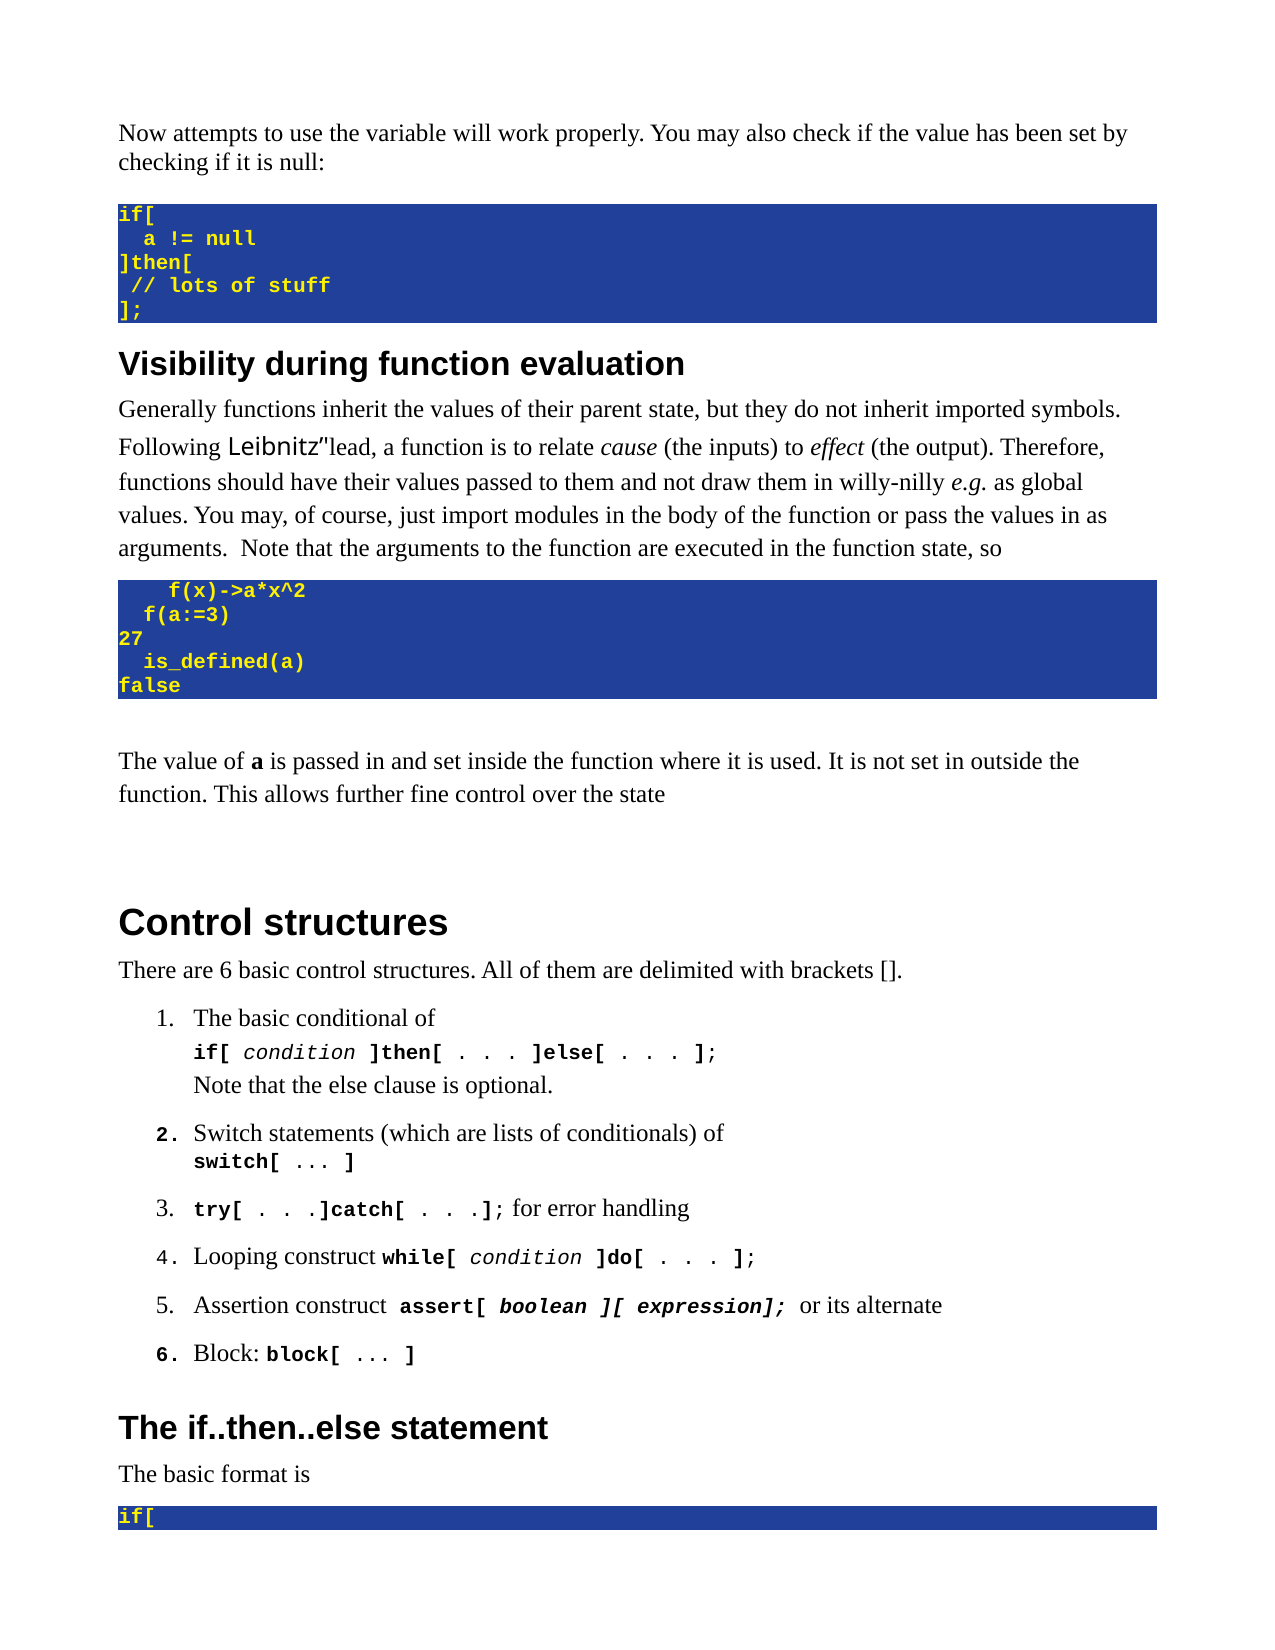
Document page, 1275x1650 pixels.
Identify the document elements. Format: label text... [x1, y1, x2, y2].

text if[ [118, 204, 1157, 228]
text f(a:=3) [118, 604, 1157, 628]
text // lots of stuff [118, 275, 1157, 299]
list Switch statements (which are lists of conditionals) of switch[ ... ] [156, 1118, 1157, 1174]
text The basic format is [118, 1459, 1157, 1487]
list try[ . . .]catch[ . . .]; for error handling [156, 1193, 1157, 1222]
text 27 [118, 628, 1157, 651]
text f(x)->a*x^2 [118, 580, 1157, 604]
list The basic conditional of if[ condition ]then[ . . . ]else[ . . . ]; Note that the else clause is optional. [156, 1003, 1157, 1099]
subtitle Visibility during function evaluation [118, 343, 1157, 382]
list Block: block[ ... ] [156, 1338, 1157, 1368]
subtitle Control structures [118, 899, 1157, 943]
text if[ [118, 1506, 1157, 1530]
text Generally functions inherit the values of their parent state, but they do not inherit imported symbols. Following Leibnitz’'lead, a function is to relate cause (the inputs) to effect (the output). Therefore, functions should have their values passed to them and not draw them in willy-nilly e.g. as global values. You may, of course, just import modules in the body of the function or pass the values in as arguments. Note that the arguments to the function are executed in the function state, so [118, 394, 1157, 562]
text Now attempts to use the variable will work properly. You may also check if the value has been set by checking if it is null: [118, 118, 1157, 176]
text false [118, 675, 1157, 699]
text There are 6 basic control structures. All of them are delimited with brackets []. [118, 956, 1157, 984]
list Assertion construct assert[ boolean ][ expression]; or its alternate [156, 1290, 1157, 1319]
list Looping construct while[ condition ]do[ . . . ]; [156, 1241, 1157, 1271]
text The value of a is passed in and set inside the function where it is used. It is not set in outside the function. This allows further fine control over the state [118, 746, 1157, 808]
text a != null [118, 228, 1157, 252]
text ]; [118, 299, 1157, 323]
text is_defined(a) [118, 651, 1157, 675]
text ]then[ [118, 252, 1157, 275]
subtitle The if..then..else statement [118, 1408, 1157, 1446]
